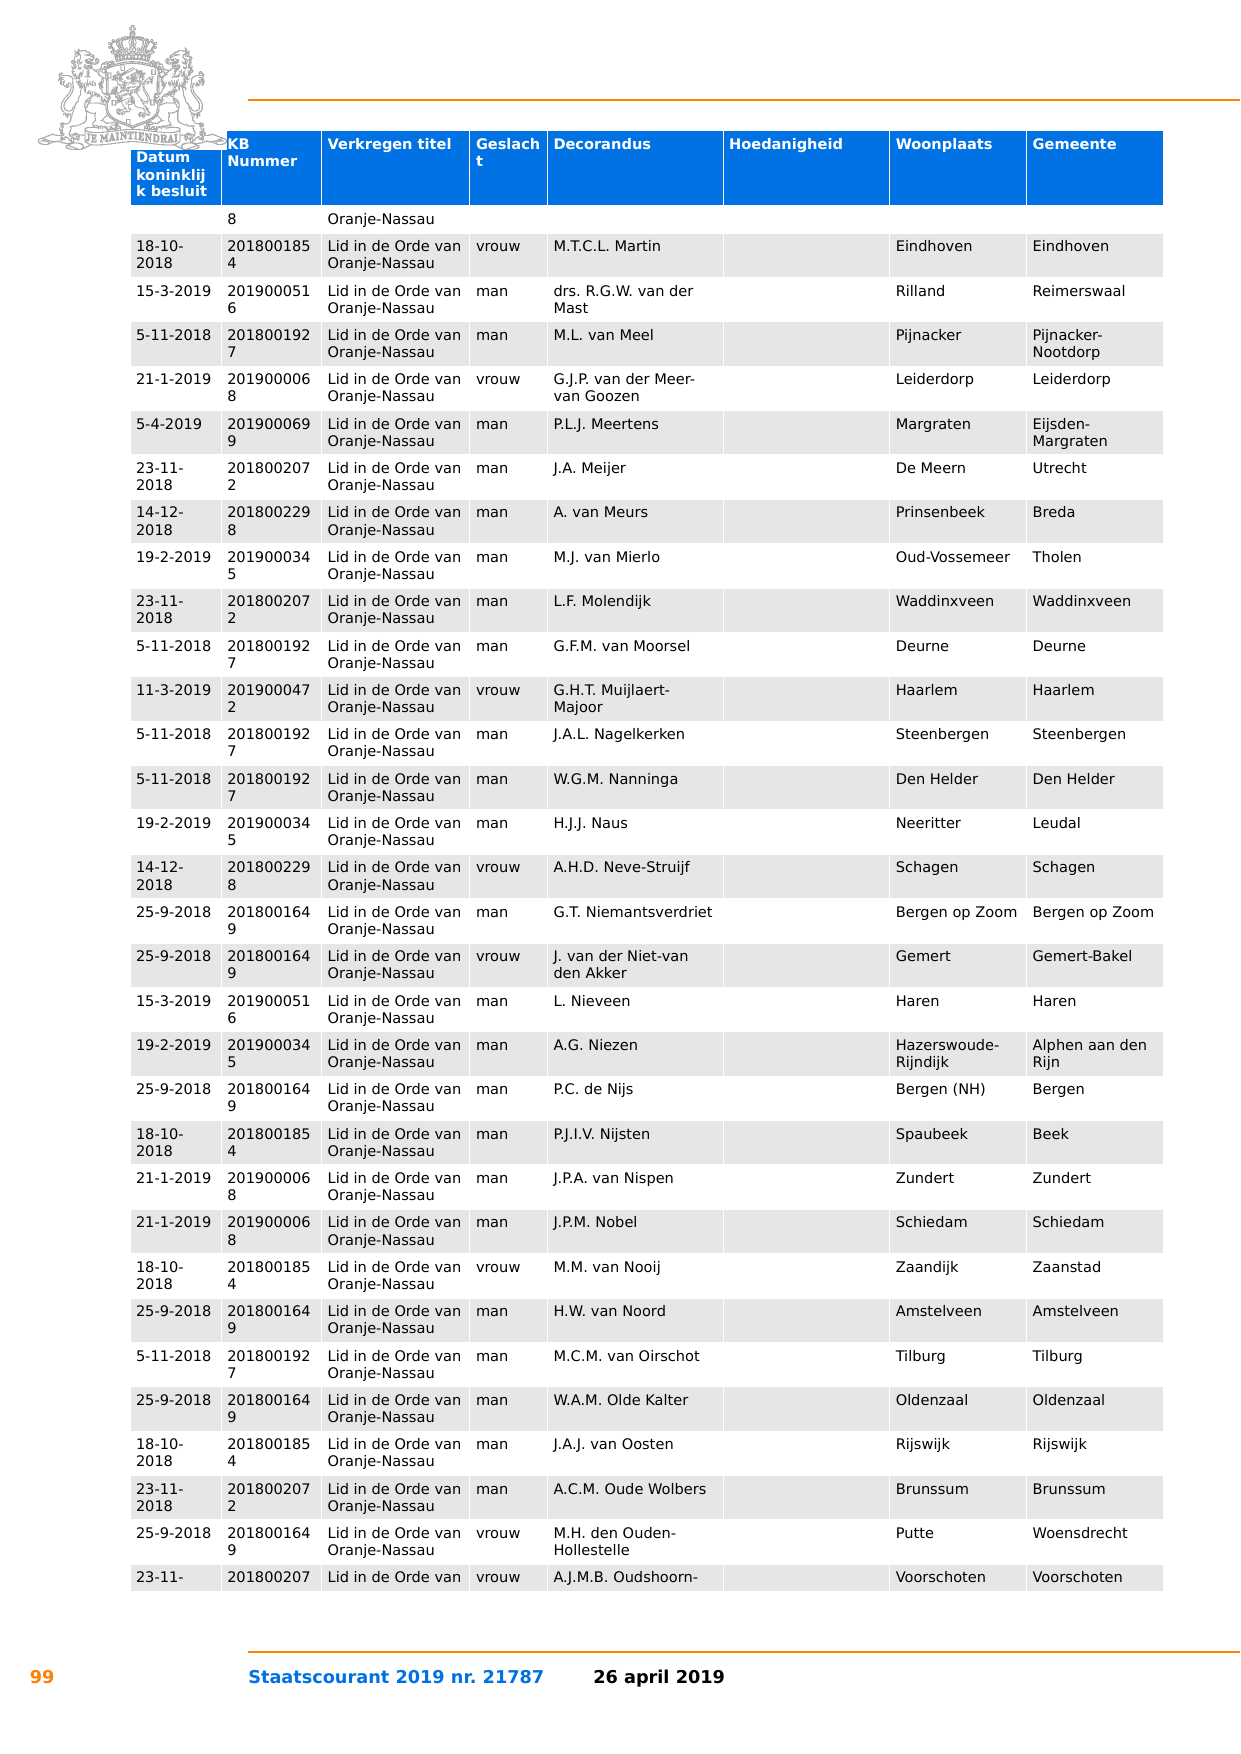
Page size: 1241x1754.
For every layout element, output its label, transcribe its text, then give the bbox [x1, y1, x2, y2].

table_cell vrouw [470, 855, 547, 898]
table_cell A.J.M.B. Oudshoorn- [548, 1565, 723, 1591]
table_cell Lid in de Orde van Oranje-Nassau [322, 234, 469, 277]
table_cell Schiedam [1027, 1210, 1163, 1253]
table_cell Zaandijk [890, 1254, 1026, 1297]
table_cell vrouw [470, 944, 547, 987]
table_cell 2019000516 [222, 278, 321, 321]
table_cell Lid in de Orde van Oranje-Nassau [322, 367, 469, 410]
table_cell Bergen op Zoom [890, 899, 1026, 942]
table_cell J. van der Niet-van den Akker [548, 944, 723, 987]
table_cell Lid in de Orde van Oranje-Nassau [322, 1520, 469, 1564]
table_cell [1027, 206, 1163, 232]
table_cell 2018002072 [222, 455, 321, 499]
table_header Verkregen titel [322, 131, 469, 205]
table_cell Rijswijk [1027, 1432, 1163, 1475]
table_cell vrouw [470, 1565, 547, 1591]
table_cell Lid in de Orde van Oranje-Nassau [322, 766, 469, 809]
table_cell vrouw [470, 234, 547, 277]
table_cell Putte [890, 1520, 1026, 1564]
table_cell [724, 1077, 889, 1120]
table_cell Haren [890, 988, 1026, 1031]
table_cell Lid in de Orde van Oranje-Nassau [322, 411, 469, 454]
table_cell Lid in de Orde van Oranje-Nassau [322, 1299, 469, 1342]
table_cell 2018001649 [222, 944, 321, 987]
table_cell J.P.A. van Nispen [548, 1165, 723, 1209]
table_cell 2018001927 [222, 1343, 321, 1386]
table_cell Lid in de Orde van Oranje-Nassau [322, 1476, 469, 1519]
table_cell Tholen [1027, 544, 1163, 587]
table_cell Lid in de Orde van Oranje-Nassau [322, 455, 469, 499]
table_cell [724, 278, 889, 321]
table_cell [724, 1121, 889, 1164]
table_cell L.F. Molendijk [548, 589, 723, 632]
table_cell 2018001927 [222, 766, 321, 809]
table_cell Neeritter [890, 810, 1026, 854]
table_cell Waddinxveen [1027, 589, 1163, 632]
table_cell Steenbergen [1027, 722, 1163, 765]
table_cell Zundert [890, 1165, 1026, 1209]
table_cell Lid in de Orde van Oranje-Nassau [322, 677, 469, 721]
table_cell A. van Meurs [548, 500, 723, 543]
table_cell 5-11-2018 [131, 1343, 221, 1386]
table_cell M.M. van Nooij [548, 1254, 723, 1297]
table_cell W.G.M. Nanninga [548, 766, 723, 809]
table_cell [724, 722, 889, 765]
table_cell Deurne [890, 633, 1026, 676]
table_header Hoedanigheid [724, 131, 889, 205]
table_cell Gemert [890, 944, 1026, 987]
table_cell 25-9-2018 [131, 899, 221, 942]
table_cell A.H.D. Neve-Struijf [548, 855, 723, 898]
table_cell Lid in de Orde van Oranje-Nassau [322, 278, 469, 321]
table_cell 14-12-2018 [131, 855, 221, 898]
table_cell L. Nieveen [548, 988, 723, 1031]
table_cell 2019000699 [222, 411, 321, 454]
table_cell Lid in de Orde van [322, 1565, 469, 1591]
table_cell [724, 500, 889, 543]
table_cell 2019000516 [222, 988, 321, 1031]
table_cell Zundert [1027, 1165, 1163, 1209]
table_cell M.T.C.L. Martin [548, 234, 723, 277]
table_cell 2019000345 [222, 544, 321, 587]
table_cell [724, 855, 889, 898]
table_cell G.T. Niemantsverdriet [548, 899, 723, 942]
table_cell [724, 234, 889, 277]
table_cell Brunssum [1027, 1476, 1163, 1519]
table_cell [724, 411, 889, 454]
table_cell Lid in de Orde van Oranje-Nassau [322, 1165, 469, 1209]
table_header KB Nummer [222, 131, 321, 205]
table_cell vrouw [470, 1520, 547, 1564]
table_cell [131, 206, 221, 232]
table_cell [724, 589, 889, 632]
table_cell J.P.M. Nobel [548, 1210, 723, 1253]
table_cell man [470, 722, 547, 765]
table_cell 2018002298 [222, 855, 321, 898]
table_cell man [470, 322, 547, 366]
table_cell Lid in de Orde van Oranje-Nassau [322, 544, 469, 587]
table_cell 23-11-2018 [131, 1476, 221, 1519]
table_cell 25-9-2018 [131, 944, 221, 987]
table_header Decorandus [548, 131, 723, 205]
table_cell [724, 1432, 889, 1475]
table_cell man [470, 1476, 547, 1519]
table_cell Utrecht [1027, 455, 1163, 499]
table_cell Lid in de Orde van Oranje-Nassau [322, 1077, 469, 1120]
table_cell man [470, 455, 547, 499]
table_cell 2018002298 [222, 500, 321, 543]
table_cell Haarlem [1027, 677, 1163, 721]
table_cell J.A.J. van Oosten [548, 1432, 723, 1475]
table_cell Steenbergen [890, 722, 1026, 765]
table_cell Lid in de Orde van Oranje-Nassau [322, 899, 469, 942]
table_cell De Meern [890, 455, 1026, 499]
table_cell [724, 1476, 889, 1519]
table_cell Haarlem [890, 677, 1026, 721]
table_cell Eindhoven [890, 234, 1026, 277]
table_cell [724, 1254, 889, 1297]
table_cell Lid in de Orde van Oranje-Nassau [322, 589, 469, 632]
table_cell Bergen (NH) [890, 1077, 1026, 1120]
table_cell A.G. Niezen [548, 1032, 723, 1076]
table_cell Spaubeek [890, 1121, 1026, 1164]
table_cell 25-9-2018 [131, 1387, 221, 1431]
table_cell 19-2-2019 [131, 544, 221, 587]
table_cell M.C.M. van Oirschot [548, 1343, 723, 1386]
table_cell 19-2-2019 [131, 810, 221, 854]
table_cell Lid in de Orde van Oranje-Nassau [322, 1254, 469, 1297]
table_cell [724, 766, 889, 809]
table_cell [724, 544, 889, 587]
table_cell [724, 455, 889, 499]
table_cell 25-9-2018 [131, 1520, 221, 1564]
table_cell man [470, 1343, 547, 1386]
table_cell Pijnacker [890, 322, 1026, 366]
table_cell 2018002072 [222, 589, 321, 632]
table_cell 2018001854 [222, 1432, 321, 1475]
table_cell G.F.M. van Moorsel [548, 633, 723, 676]
table_cell Schagen [1027, 855, 1163, 898]
table_cell 14-12-2018 [131, 500, 221, 543]
table_cell 18-10-2018 [131, 1121, 221, 1164]
table_cell 5-4-2019 [131, 411, 221, 454]
table_cell Lid in de Orde van Oranje-Nassau [322, 322, 469, 366]
table_cell 2019000345 [222, 810, 321, 854]
table_cell Leiderdorp [890, 367, 1026, 410]
table_cell P.J.I.V. Nijsten [548, 1121, 723, 1164]
table_cell [890, 206, 1026, 232]
table_cell 2018001854 [222, 234, 321, 277]
table_cell 2018001927 [222, 322, 321, 366]
table_header Gemeente [1027, 131, 1163, 205]
table_cell [724, 633, 889, 676]
table_cell 2018001927 [222, 633, 321, 676]
table_cell Lid in de Orde van Oranje-Nassau [322, 1032, 469, 1076]
table_cell 2018001649 [222, 899, 321, 942]
table_cell 8 [222, 206, 321, 232]
table_cell A.C.M. Oude Wolbers [548, 1476, 723, 1519]
table_cell [724, 1165, 889, 1209]
table_cell G.J.P. van der Meer-van Goozen [548, 367, 723, 410]
table_cell [724, 1343, 889, 1386]
table_cell Leiderdorp [1027, 367, 1163, 410]
table_cell [724, 899, 889, 942]
table_cell [724, 988, 889, 1031]
table_header Geslacht [470, 131, 547, 205]
table_cell Lid in de Orde van Oranje-Nassau [322, 1121, 469, 1164]
table_cell 5-11-2018 [131, 633, 221, 676]
picture [38, 25, 227, 150]
table_cell Lid in de Orde van Oranje-Nassau [322, 1343, 469, 1386]
table_cell Lid in de Orde van Oranje-Nassau [322, 1387, 469, 1431]
table_cell 2019000068 [222, 367, 321, 410]
table_header Datum koninklijk besluit [131, 150, 221, 205]
table_cell 2018001649 [222, 1387, 321, 1431]
table_cell Waddinxveen [890, 589, 1026, 632]
table_cell [724, 1032, 889, 1076]
table_cell man [470, 1121, 547, 1164]
table_cell Voorschoten [890, 1565, 1026, 1591]
table_cell 15-3-2019 [131, 278, 221, 321]
table_cell 201800207 [222, 1565, 321, 1591]
table_cell 15-3-2019 [131, 988, 221, 1031]
table_cell H.W. van Noord [548, 1299, 723, 1342]
table_cell 5-11-2018 [131, 722, 221, 765]
table_cell M.H. den Ouden-Hollestelle [548, 1520, 723, 1564]
table_cell Rilland [890, 278, 1026, 321]
table_cell Deurne [1027, 633, 1163, 676]
table_cell Lid in de Orde van Oranje-Nassau [322, 722, 469, 765]
table_cell Den Helder [890, 766, 1026, 809]
table_cell drs. R.G.W. van der Mast [548, 278, 723, 321]
table_cell vrouw [470, 677, 547, 721]
table_cell 11-3-2019 [131, 677, 221, 721]
table_cell man [470, 1165, 547, 1209]
table_cell Lid in de Orde van Oranje-Nassau [322, 855, 469, 898]
table_cell 23-11-2018 [131, 589, 221, 632]
table_cell Brunssum [890, 1476, 1026, 1519]
table_cell 25-9-2018 [131, 1077, 221, 1120]
table_cell Margraten [890, 411, 1026, 454]
table_cell G.H.T. Muijlaert-Majoor [548, 677, 723, 721]
table_cell Oud-Vossemeer [890, 544, 1026, 587]
table_cell vrouw [470, 367, 547, 410]
table_cell Lid in de Orde van Oranje-Nassau [322, 500, 469, 543]
table_cell 2018002072 [222, 1476, 321, 1519]
table_cell P.C. de Nijs [548, 1077, 723, 1120]
table_cell 2018001854 [222, 1254, 321, 1297]
table_cell 23-11- [131, 1565, 221, 1591]
table_cell Schiedam [890, 1210, 1026, 1253]
table_cell 2018001927 [222, 722, 321, 765]
table_cell Gemert-Bakel [1027, 944, 1163, 987]
table_cell Woensdrecht [1027, 1520, 1163, 1564]
table_cell man [470, 633, 547, 676]
table_cell man [470, 899, 547, 942]
table_cell Tilburg [890, 1343, 1026, 1386]
table_header Woonplaats [890, 131, 1026, 205]
table_cell M.L. van Meel [548, 322, 723, 366]
table_cell man [470, 1077, 547, 1120]
table_cell [724, 1387, 889, 1431]
table_cell Lid in de Orde van Oranje-Nassau [322, 1210, 469, 1253]
table_cell Bergen op Zoom [1027, 899, 1163, 942]
table_cell Oldenzaal [890, 1387, 1026, 1431]
table_cell [724, 206, 889, 232]
table_cell Oldenzaal [1027, 1387, 1163, 1431]
table_cell man [470, 1432, 547, 1475]
table_cell J.A. Meijer [548, 455, 723, 499]
table_cell man [470, 278, 547, 321]
table_cell Breda [1027, 500, 1163, 543]
table_cell 2018001649 [222, 1077, 321, 1120]
table_cell P.L.J. Meertens [548, 411, 723, 454]
table_cell Eindhoven [1027, 234, 1163, 277]
table_cell man [470, 544, 547, 587]
table_cell Rijswijk [890, 1432, 1026, 1475]
table_cell Alphen aan den Rijn [1027, 1032, 1163, 1076]
table_cell 2019000068 [222, 1210, 321, 1253]
table_cell Zaanstad [1027, 1254, 1163, 1297]
table_cell [724, 1520, 889, 1564]
table_cell 2018001649 [222, 1299, 321, 1342]
table_cell W.A.M. Olde Kalter [548, 1387, 723, 1431]
table_cell 18-10-2018 [131, 1254, 221, 1297]
table_cell man [470, 500, 547, 543]
table_cell man [470, 988, 547, 1031]
table_cell Lid in de Orde van Oranje-Nassau [322, 1432, 469, 1475]
table_cell man [470, 1387, 547, 1431]
table_cell man [470, 411, 547, 454]
table_cell Oranje-Nassau [322, 206, 469, 232]
table_cell [724, 944, 889, 987]
table_cell Eijsden-Margraten [1027, 411, 1163, 454]
table_cell 25-9-2018 [131, 1299, 221, 1342]
table_cell [724, 1565, 889, 1591]
table_cell Prinsenbeek [890, 500, 1026, 543]
table_cell [470, 206, 547, 232]
table_cell Tilburg [1027, 1343, 1163, 1386]
table_cell 19-2-2019 [131, 1032, 221, 1076]
table_cell [724, 677, 889, 721]
table_cell Bergen [1027, 1077, 1163, 1120]
table_cell Lid in de Orde van Oranje-Nassau [322, 988, 469, 1031]
table_cell 5-11-2018 [131, 322, 221, 366]
table_cell [548, 206, 723, 232]
table_cell man [470, 589, 547, 632]
table_cell man [470, 1032, 547, 1076]
table_cell [724, 1299, 889, 1342]
table_cell [724, 367, 889, 410]
table_cell Beek [1027, 1121, 1163, 1164]
table_cell Schagen [890, 855, 1026, 898]
table_cell man [470, 766, 547, 809]
table_cell 5-11-2018 [131, 766, 221, 809]
table_cell Lid in de Orde van Oranje-Nassau [322, 810, 469, 854]
table_cell [724, 322, 889, 366]
table_cell 18-10-2018 [131, 234, 221, 277]
table_cell vrouw [470, 1254, 547, 1297]
table_cell man [470, 1210, 547, 1253]
table_cell Amstelveen [1027, 1299, 1163, 1342]
table_cell [724, 810, 889, 854]
table_cell Reimerswaal [1027, 278, 1163, 321]
table_cell 2018001649 [222, 1520, 321, 1564]
table_cell [724, 1210, 889, 1253]
table_cell man [470, 1299, 547, 1342]
table_cell H.J.J. Naus [548, 810, 723, 854]
table_cell 23-11-2018 [131, 455, 221, 499]
table_cell Pijnacker-Nootdorp [1027, 322, 1163, 366]
table_cell Den Helder [1027, 766, 1163, 809]
table_cell 21-1-2019 [131, 1165, 221, 1209]
table_cell 2019000068 [222, 1165, 321, 1209]
table_cell Lid in de Orde van Oranje-Nassau [322, 944, 469, 987]
table_cell M.J. van Mierlo [548, 544, 723, 587]
table_cell 21-1-2019 [131, 1210, 221, 1253]
table_cell man [470, 810, 547, 854]
table_cell Lid in de Orde van Oranje-Nassau [322, 633, 469, 676]
table_cell Haren [1027, 988, 1163, 1031]
table_cell 2019000345 [222, 1032, 321, 1076]
table_cell 2018001854 [222, 1121, 321, 1164]
table_cell Leudal [1027, 810, 1163, 854]
table_cell 18-10-2018 [131, 1432, 221, 1475]
table_cell Hazerswoude-Rijndijk [890, 1032, 1026, 1076]
table_cell 2019000472 [222, 677, 321, 721]
table_cell 21-1-2019 [131, 367, 221, 410]
table_cell Voorschoten [1027, 1565, 1163, 1591]
table_cell Amstelveen [890, 1299, 1026, 1342]
table_cell J.A.L. Nagelkerken [548, 722, 723, 765]
